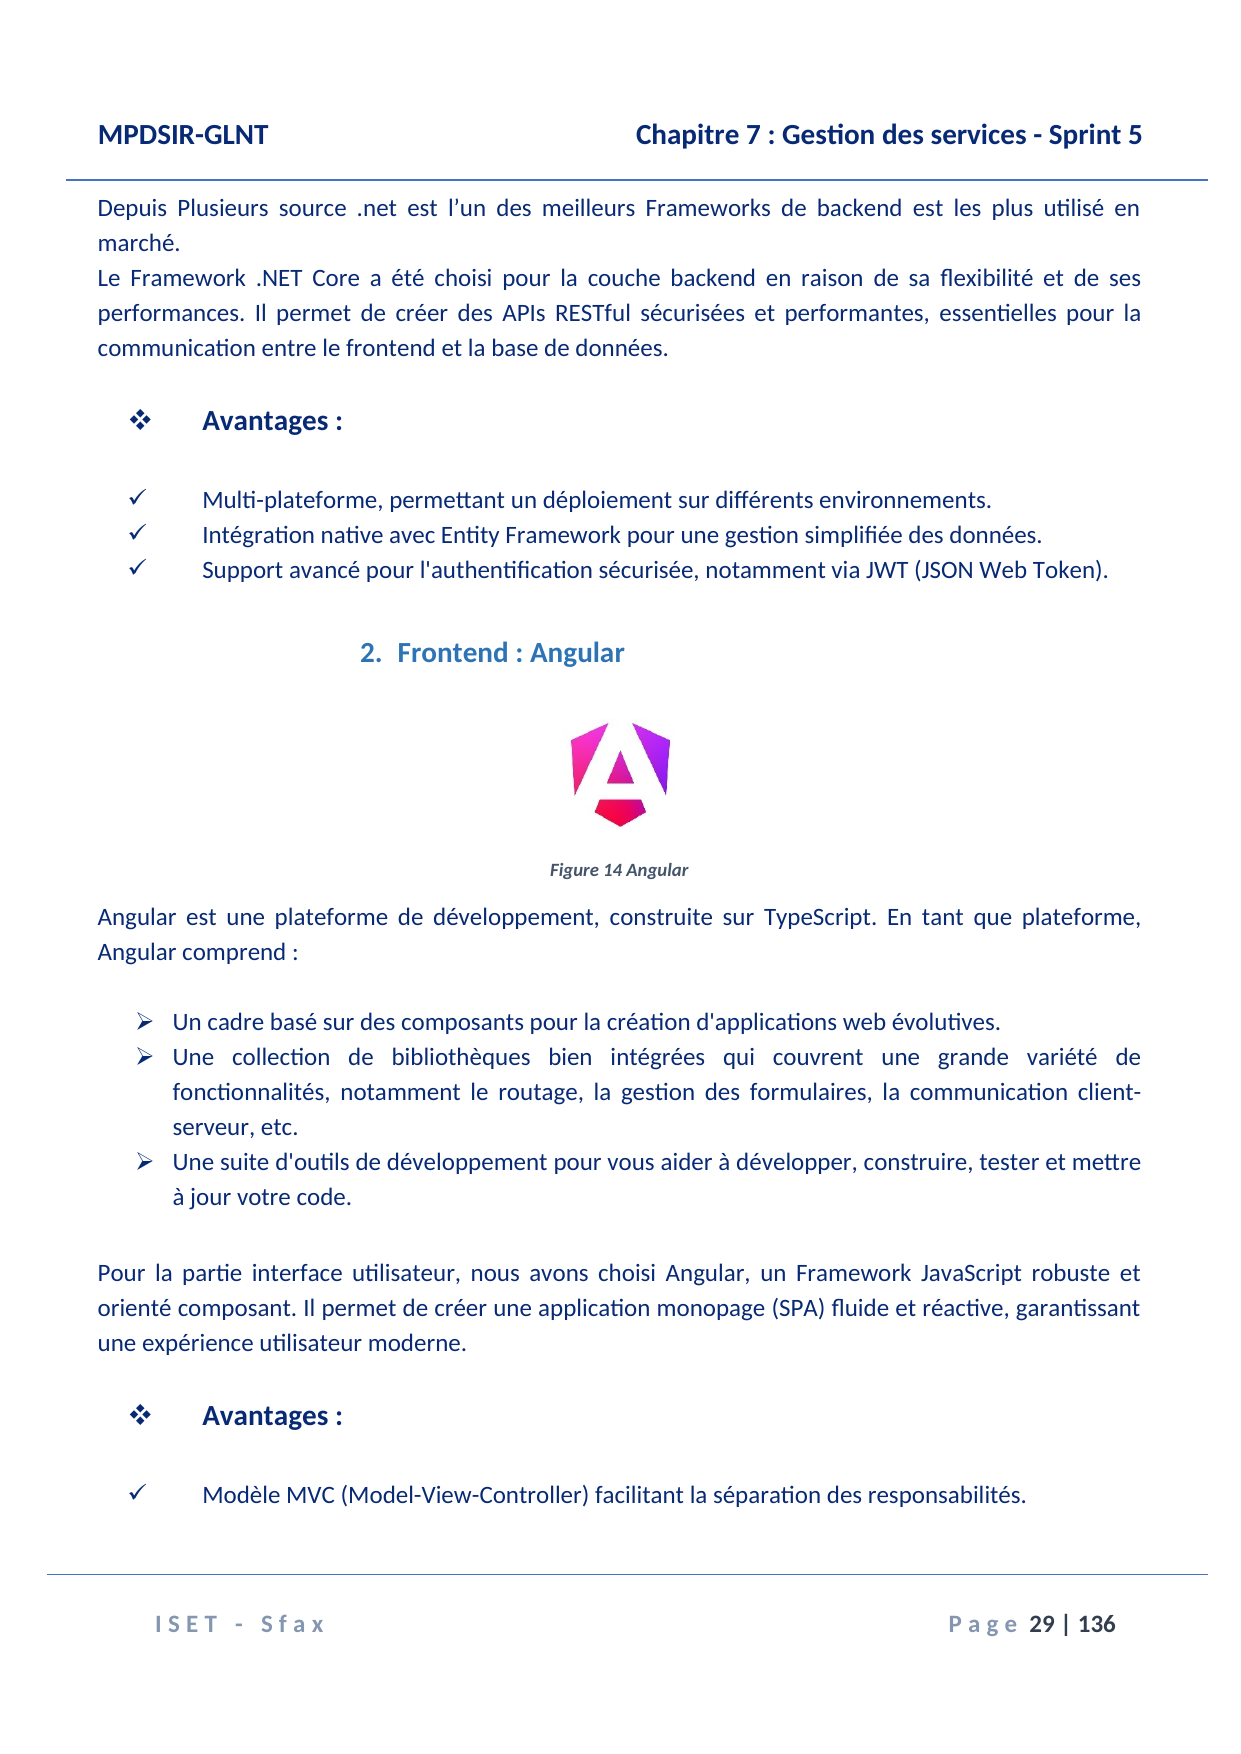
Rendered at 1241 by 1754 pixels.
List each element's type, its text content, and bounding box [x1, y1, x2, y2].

list Un cadre basé sur des composants pour la création d'applications web évolutives. [135, 1007, 1143, 1037]
text Le Framework .NET Core a été choisi pour la couche backend en raison de sa flexibilité et de ses performances. Il permet de créer des APIs RESTful sécurisées et performantes, essentielles pour la communication entre le frontend et la base de données. [97, 262, 1143, 363]
list Intégration native avec Entity Framework pour une gestion simplifiée des données. [127, 519, 1143, 550]
list Multi-plateforme, permettant un déploiement sur différents environnements. [127, 484, 1143, 515]
list Une suite d'outils de développement pour vous aider à développer, construire, tester et mettre à jour votre code. [135, 1147, 1143, 1212]
text Depuis Plusieurs source .net est l’un des meilleurs Frameworks de backend est les plus utilisé en marché. [97, 192, 1143, 258]
list Support avancé pour l'authentification sécurisée, notamment via JWT (JSON Web Token). [127, 554, 1143, 585]
text Figure 14 Angular [97, 858, 1143, 881]
text Pour la partie interface utilisateur, nous avons choisi Angular, un Framework JavaScript robuste et orienté composant. Il permet de créer une application monopage (SPA) fluide et réactive, garantissant une expérience utilisateur moderne. [97, 1257, 1143, 1358]
list Modèle MVC (Model-View-Controller) facilitant la séparation des responsabilités. [127, 1479, 1143, 1510]
text Angular est une plateforme de développement, construite sur TypeScript. En tant que plateforme, Angular comprend : [97, 902, 1143, 967]
list Une collection de bibliothèques bien intégrées qui couvrent une grande variété de fonctionnalités, notamment le routage, la gestion des formulaires, la communication client-serveur, etc. [135, 1042, 1143, 1142]
list Avantages : [127, 1397, 1143, 1433]
list Avantages : [127, 402, 1143, 438]
subtitle Frontend : Angular [360, 634, 1143, 670]
